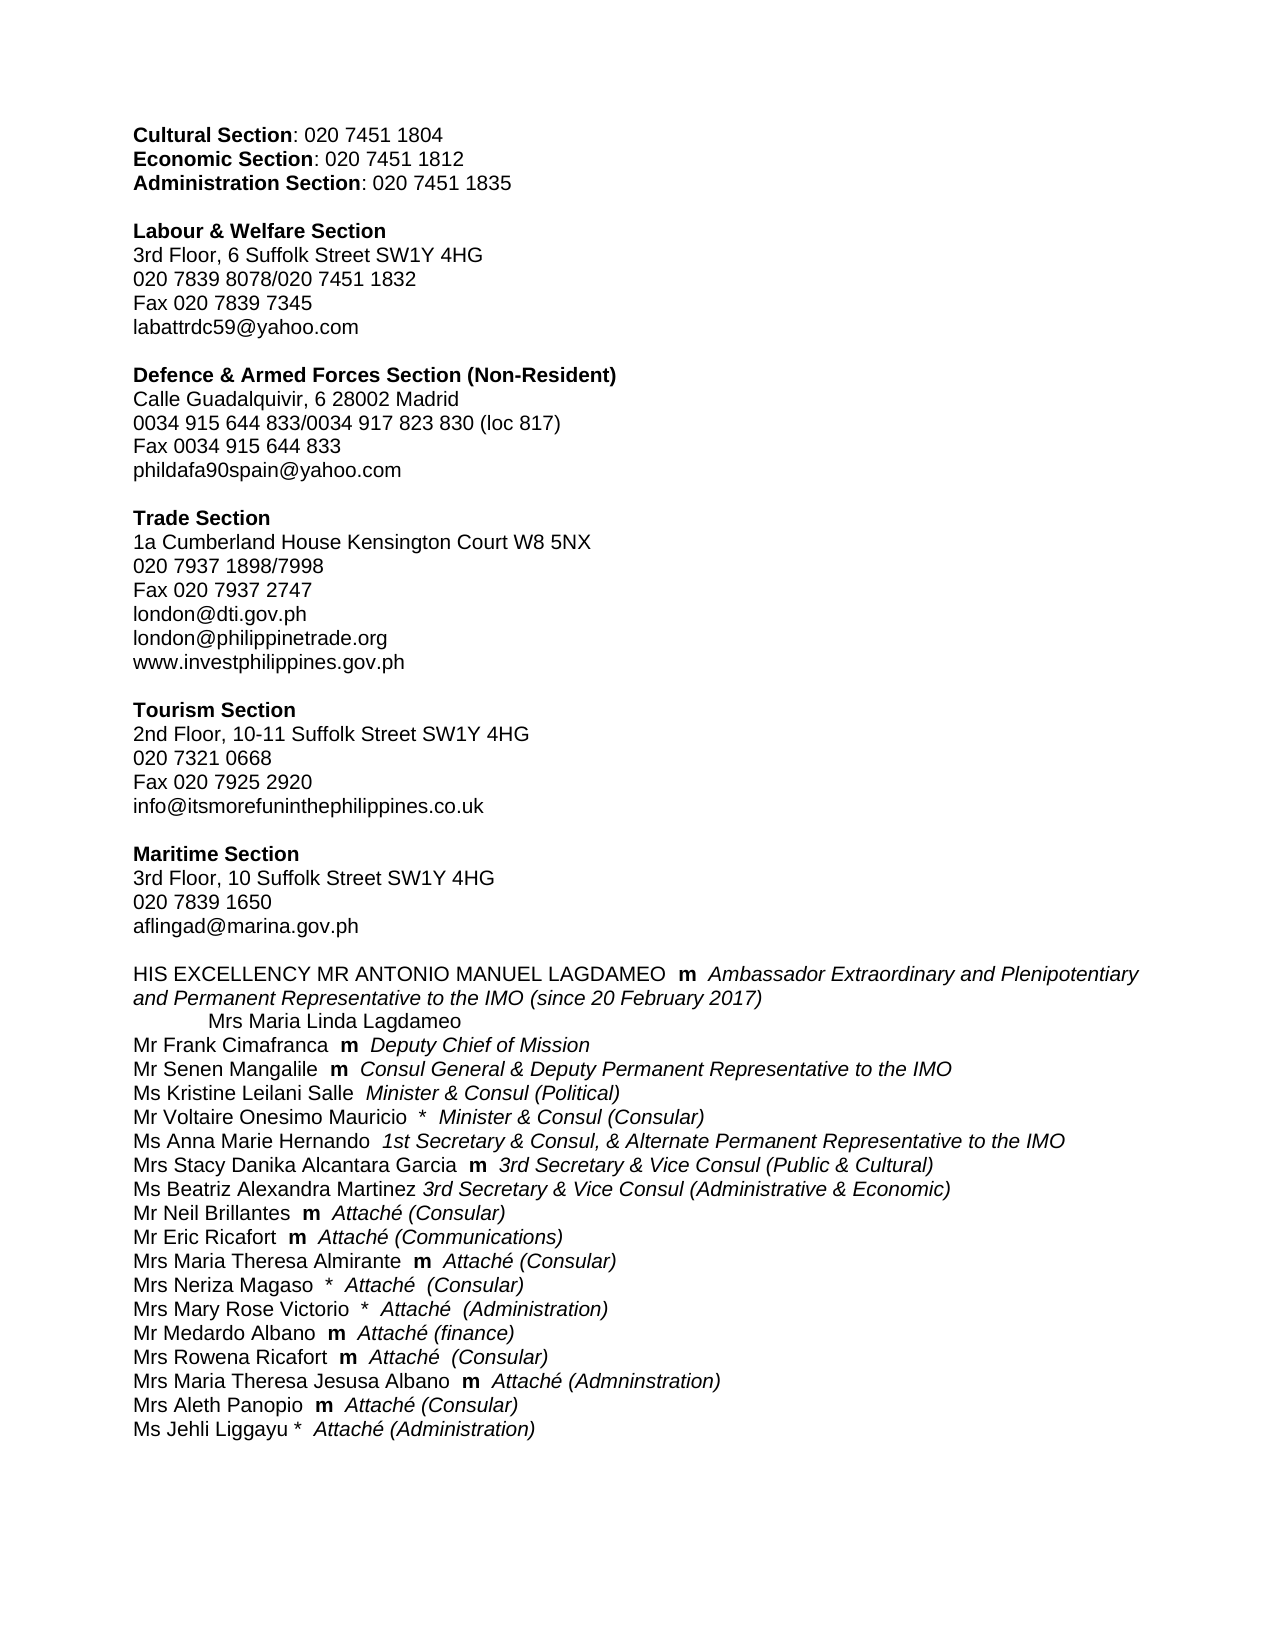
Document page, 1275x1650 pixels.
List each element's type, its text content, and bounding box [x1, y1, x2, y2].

text aflingad@marina.gov.ph [133, 913, 1181, 937]
text Labour & Welfare Section [133, 219, 1181, 243]
text london@philippinetrade.org [133, 626, 1181, 650]
text Maritime Section [133, 842, 1181, 866]
text Mrs Stacy Danika Alcantara Garcia m 3rd Secretary & Vice Consul (Public & Cultural) [133, 1153, 1181, 1177]
text www.investphilippines.gov.ph [133, 650, 1181, 674]
text Mr Voltaire Onesimo Mauricio * Minister & Consul (Consular) [133, 1105, 1181, 1129]
text Mrs Maria Theresa Almirante m Attaché (Consular) [133, 1249, 1181, 1273]
text Tourism Section [133, 698, 1181, 722]
text Economic Section: 020 7451 1812 [133, 147, 1181, 171]
text Fax 020 7925 2920 [133, 770, 1181, 794]
text Fax 0034 915 644 833 [133, 434, 1181, 458]
text Mr Eric Ricafort m Attaché (Communications) [133, 1225, 1181, 1249]
text phildafa90spain@yahoo.com [133, 458, 1181, 482]
text 2nd Floor, 10-11 Suffolk Street SW1Y 4HG [133, 722, 1181, 746]
text Ms Jehli Liggayu * Attaché (Administration) [133, 1417, 1181, 1441]
text Mrs Neriza Magaso * Attaché (Consular) [133, 1273, 1181, 1297]
text HIS EXCELLENCY MR ANTONIO MANUEL LAGDAMEO m Ambassador Extraordinary and Plenipotentiary and Permanent Representative to the IMO (since 20 February 2017) [133, 961, 1181, 1009]
text Calle Guadalquivir, 6 28002 Madrid [133, 386, 1181, 410]
text Ms Beatriz Alexandra Martinez 3rd Secretary & Vice Consul (Administrative & Economic) [133, 1177, 1181, 1201]
text 1a Cumberland House Kensington Court W8 5NX [133, 530, 1181, 554]
text 3rd Floor, 10 Suffolk Street SW1Y 4HG [133, 866, 1181, 889]
text Trade Section [133, 506, 1181, 530]
text Mr Senen Mangalile m Consul General & Deputy Permanent Representative to the IMO [133, 1057, 1181, 1081]
text Ms Kristine Leilani Salle Minister & Consul (Political) [133, 1081, 1181, 1105]
text Mr Medardo Albano m Attaché (finance) [133, 1321, 1181, 1345]
text Fax 020 7839 7345 [133, 291, 1181, 314]
text 020 7321 0668 [133, 746, 1181, 770]
text Mrs Maria Linda Lagdameo [133, 1009, 1181, 1033]
text Mrs Mary Rose Victorio * Attaché (Administration) [133, 1297, 1181, 1321]
text Mrs Aleth Panopio m Attaché (Consular) [133, 1393, 1181, 1417]
text Administration Section: 020 7451 1835 [133, 171, 1181, 195]
text Cultural Section: 020 7451 1804 [133, 123, 1181, 147]
text Fax 020 7937 2747 [133, 578, 1181, 602]
text Ms Anna Marie Hernando 1st Secretary & Consul, & Alternate Permanent Representative to the IMO [133, 1129, 1181, 1153]
text Defence & Armed Forces Section (Non-Resident) [133, 362, 1181, 386]
text Mr Neil Brillantes m Attaché (Consular) [133, 1201, 1181, 1225]
text london@dti.gov.ph [133, 602, 1181, 626]
text 020 7937 1898/7998 [133, 554, 1181, 578]
text 0034 915 644 833/0034 917 823 830 (loc 817) [133, 410, 1181, 434]
text Mrs Rowena Ricafort m Attaché (Consular) [133, 1345, 1181, 1369]
text 3rd Floor, 6 Suffolk Street SW1Y 4HG [133, 243, 1181, 267]
text labattrdc59@yahoo.com [133, 314, 1181, 338]
text info@itsmorefuninthephilippines.co.uk [133, 794, 1181, 818]
text Mr Frank Cimafranca m Deputy Chief of Mission [133, 1033, 1181, 1057]
text 020 7839 8078/020 7451 1832 [133, 267, 1181, 291]
text 020 7839 1650 [133, 889, 1181, 913]
text Mrs Maria Theresa Jesusa Albano m Attaché (Admninstration) [133, 1369, 1181, 1393]
